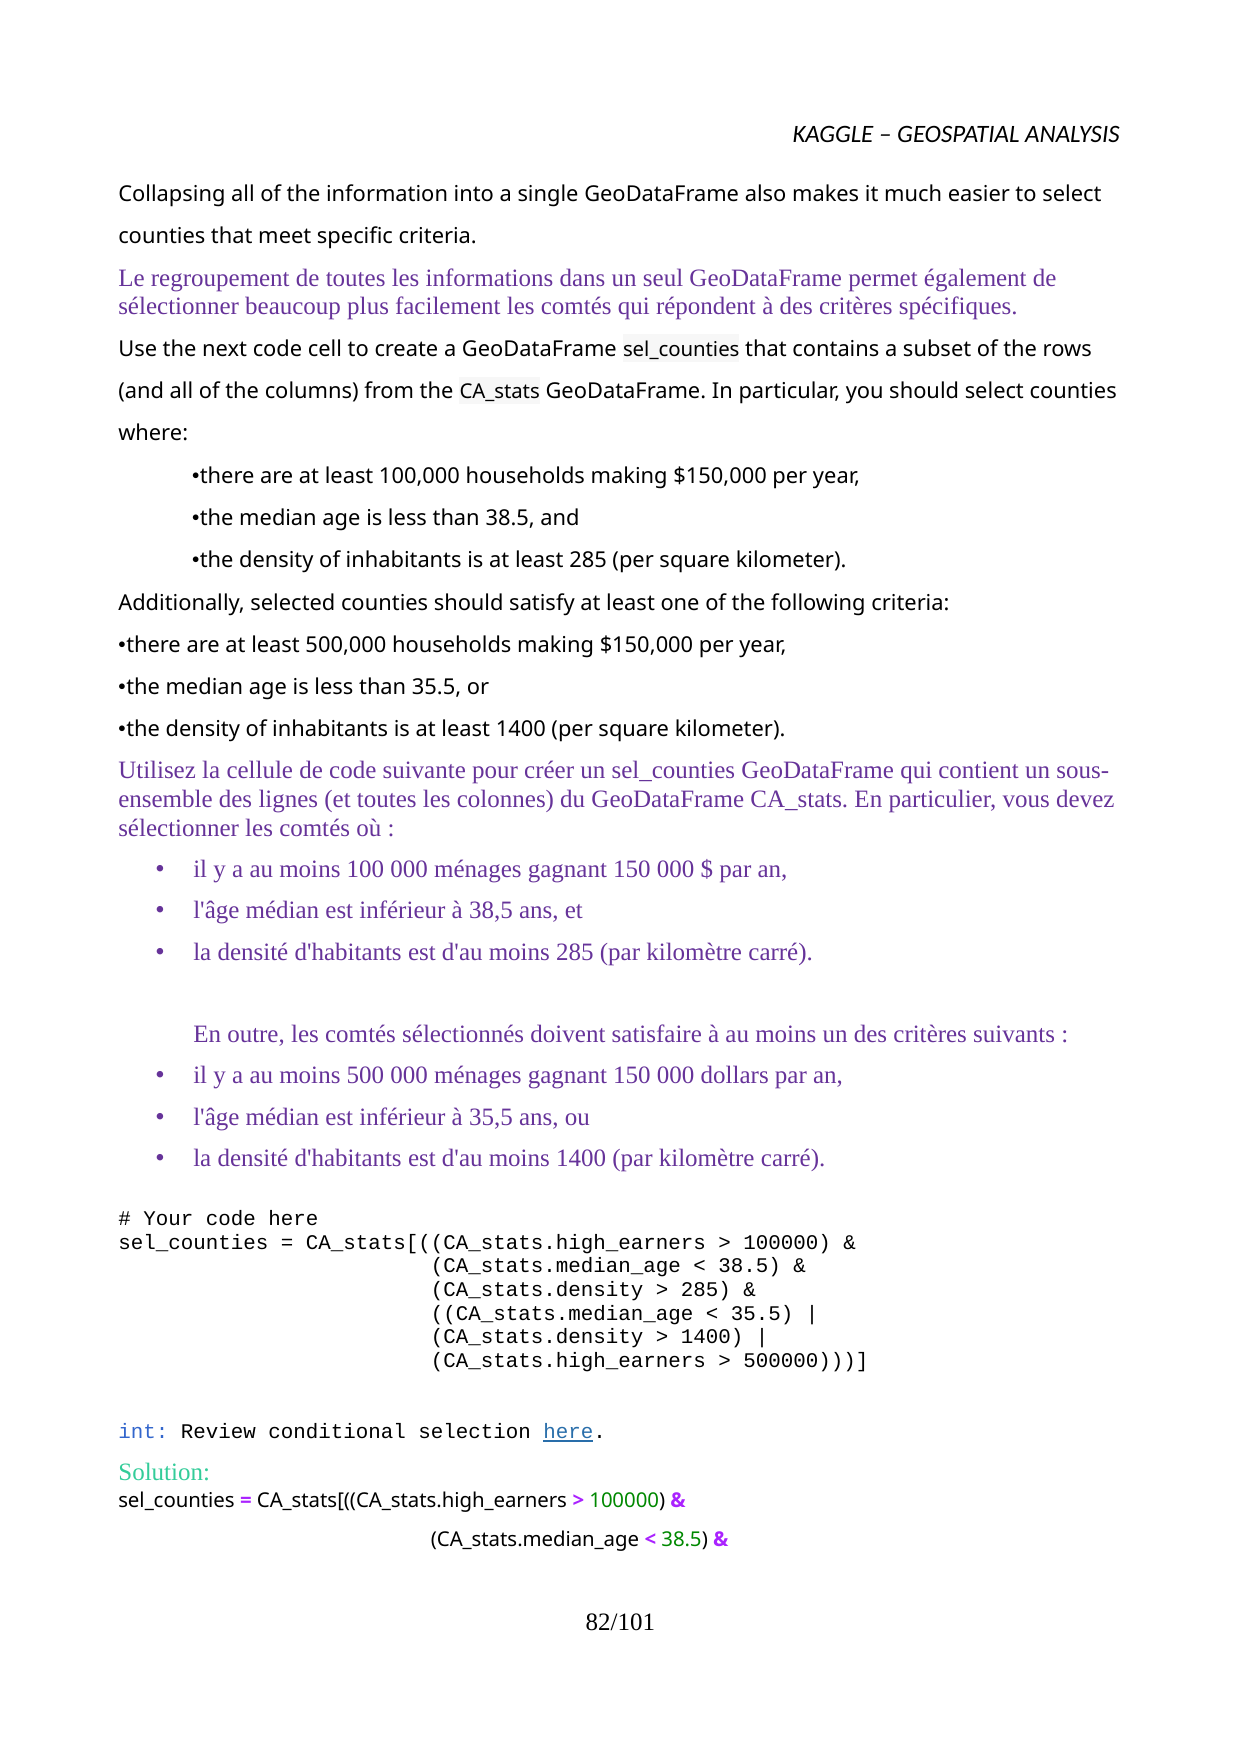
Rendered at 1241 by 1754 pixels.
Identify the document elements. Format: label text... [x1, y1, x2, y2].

list there are at least 100,000 households making $150,000 per year, [118, 459, 1122, 489]
list l'âge médian est inférieur à 38,5 ans, et [156, 896, 1122, 924]
list the median age is less than 35.5, or [118, 671, 1122, 701]
text (CA_stats.median_age < 38.5) & [118, 1525, 1122, 1553]
text Utilisez la cellule de code suivante pour créer un sel_counties GeoDataFrame qui contient un sous-ensemble des lignes (et toutes les colonnes) du GeoDataFrame CA_stats. En particulier, vous devez sélectionner les comtés où : [118, 756, 1122, 842]
text Collapsing all of the information into a single GeoDataFrame also makes it much easier to select counties that meet specific criteria. [118, 178, 1122, 250]
text Additionally, selected counties should satisfy at least one of the following criteria: [118, 586, 1122, 616]
text # Your code here [118, 1208, 1122, 1232]
list il y a au moins 500 000 ménages gagnant 150 000 dollars par an, [156, 1061, 1122, 1089]
list la densité d'habitants est d'au moins 1400 (par kilomètre carré). [156, 1143, 1122, 1172]
list la densité d'habitants est d'au moins 285 (par kilomètre carré). [156, 937, 1122, 966]
list the density of inhabitants is at least 285 (per square kilometer). [118, 544, 1122, 574]
list the median age is less than 38.5, and [118, 502, 1122, 532]
text sel_counties = CA_stats[((CA_stats.high_earners > 100000) & [118, 1232, 1122, 1255]
text Solution: [118, 1457, 1122, 1486]
text (CA_stats.density > 285) & [118, 1279, 1122, 1303]
text ((CA_stats.median_age < 35.5) | [118, 1303, 1122, 1326]
text (CA_stats.high_earners > 500000)))] [118, 1350, 1122, 1373]
text (CA_stats.density > 1400) | [118, 1326, 1122, 1350]
text Le regroupement de toutes les informations dans un seul GeoDataFrame permet également de sélectionner beaucoup plus facilement les comtés qui répondent à des critères spécifiques. [118, 263, 1122, 320]
list il y a au moins 100 000 ménages gagnant 150 000 $ par an, [156, 854, 1122, 883]
list l'âge médian est inférieur à 35,5 ans, ou [156, 1102, 1122, 1131]
text (CA_stats.median_age < 38.5) & [118, 1255, 1122, 1279]
list the density of inhabitants is at least 1400 (per square kilometer). [118, 713, 1122, 743]
list there are at least 500,000 households making $150,000 per year, [118, 629, 1122, 658]
text Use the next code cell to create a GeoDataFrame sel_counties that contains a subset of the rows (and all of the columns) from the CA_stats GeoDataFrame. In particular, you should select counties where: [118, 333, 1122, 447]
text int: Review conditional selection here. [118, 1421, 1122, 1444]
list En outre, les comtés sélectionnés doivent satisfaire à au moins un des critères suivants : [156, 1019, 1122, 1048]
text sel_counties = CA_stats[((CA_stats.high_earners > 100000) & [118, 1486, 1122, 1513]
